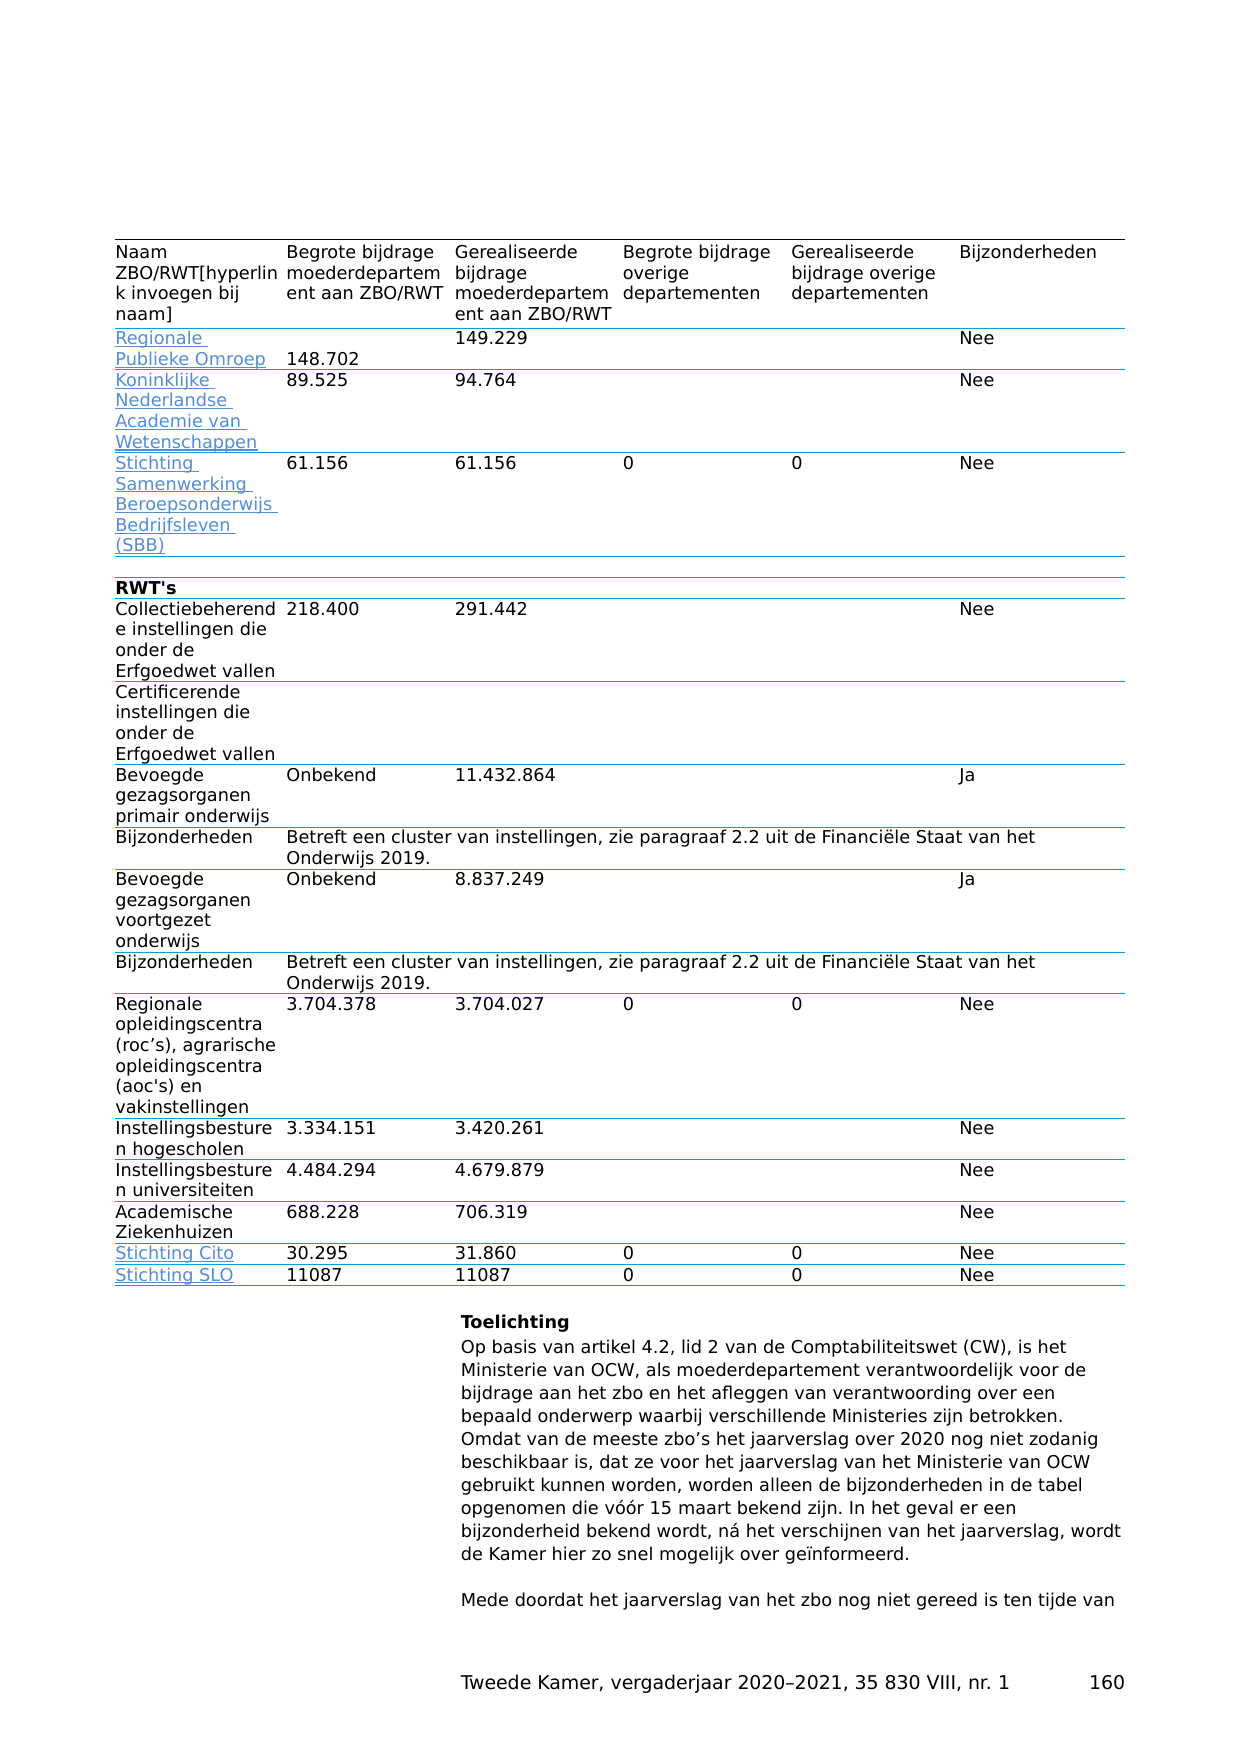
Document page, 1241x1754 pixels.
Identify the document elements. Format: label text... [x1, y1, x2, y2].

text Mede doordat het jaarverslag van het zbo nog niet gereed is ten tijde van [461, 1588, 1125, 1611]
table_cell Nee [956, 1244, 1125, 1264]
table_cell 89.525 [283, 370, 452, 452]
table_cell [452, 578, 620, 598]
table_cell Betreft een cluster van instellingen, zie paragraaf 2.2 uit de Financiële Staat van het Onderwijs 2019. [283, 953, 1125, 993]
table_cell 688.228 [283, 1202, 452, 1243]
table_cell [788, 1160, 956, 1201]
table_cell [788, 599, 956, 681]
table_cell 218.400 [283, 599, 452, 681]
table_cell Nee [956, 994, 1125, 1117]
table_cell 291.442 [452, 599, 620, 681]
table_cell [283, 682, 452, 764]
table_cell RWT's [115, 578, 283, 598]
table_cell [620, 870, 788, 951]
table_cell Nee [956, 329, 1125, 369]
table_cell Stichting Samenwerking Beroepsonderwijs Bedrijfsleven (SBB) [115, 453, 283, 556]
table_cell Nee [956, 1202, 1125, 1243]
table_cell [283, 557, 452, 577]
table_cell [788, 370, 956, 452]
table_cell [788, 578, 956, 598]
table_cell 3.704.378 [283, 994, 452, 1117]
table_cell [620, 1119, 788, 1159]
table_cell Onbekend [283, 870, 452, 951]
table_cell [620, 1160, 788, 1201]
table_cell 61.156 [283, 453, 452, 556]
table_cell [956, 557, 1125, 577]
table_cell 0 [788, 453, 956, 556]
table_cell [788, 765, 956, 827]
table_cell 0 [620, 1265, 788, 1285]
table_cell [788, 870, 956, 951]
table_cell 0 [620, 994, 788, 1117]
table_cell [956, 578, 1125, 598]
table_cell Nee [956, 1160, 1125, 1201]
table_cell Stichting Cito [115, 1244, 283, 1264]
table_cell 149.229 [452, 329, 620, 369]
table_cell 94.764 [452, 370, 620, 452]
table_cell Naam ZBO/RWT[hyperlink invoegen bij naam] [115, 240, 283, 327]
table_cell 0 [788, 994, 956, 1117]
table_cell Regionale opleidingscentra (roc’s), agrarische opleidingscentra (aoc's) en vakinstellingen [115, 994, 283, 1117]
table_cell 4.679.879 [452, 1160, 620, 1201]
table_cell [788, 1119, 956, 1159]
table_cell [788, 329, 956, 369]
table_cell Nee [956, 599, 1125, 681]
table_cell Bijzonderheden [115, 828, 283, 868]
table_cell 3.334.151 [283, 1119, 452, 1159]
table_cell 31.860 [452, 1244, 620, 1264]
table_cell 3.420.261 [452, 1119, 620, 1159]
table_cell Nee [956, 1265, 1125, 1285]
table_cell 0 [620, 453, 788, 556]
table_cell [620, 557, 788, 577]
table_cell Onbekend [283, 765, 452, 827]
text Op basis van artikel 4.2, lid 2 van de Comptabiliteitswet (CW), is het Ministerie van OCW, als moederdepartement verantwoordelijk voor de bijdrage aan het zbo en het afleggen van verantwoording over een bepaald onderwerp waarbij verschillende Ministeries zijn betrokken. Omdat van de meeste zbo’s het jaarverslag over 2020 nog niet zodanig beschikbaar is, dat ze voor het jaarverslag van het Ministerie van OCW gebruikt kunnen worden, worden alleen de bijzonderheden in de tabel opgenomen die vóór 15 maart bekend zijn. In het geval er een bijzonderheid bekend wordt, ná het verschijnen van het jaarverslag, wordt de Kamer hier zo snel mogelijk over geïnformeerd. [461, 1336, 1125, 1565]
table_cell Collectiebeherende instellingen die onder de Erfgoedwet vallen [115, 599, 283, 681]
table_cell 0 [788, 1244, 956, 1264]
table_cell [115, 557, 283, 577]
table_cell Betreft een cluster van instellingen, zie paragraaf 2.2 uit de Financiële Staat van het Onderwijs 2019. [283, 828, 1125, 868]
table_cell Ja [956, 765, 1125, 827]
table_cell [620, 599, 788, 681]
table_cell Nee [956, 1119, 1125, 1159]
table_cell [956, 682, 1125, 764]
table_cell Certificerende instellingen die onder de Erfgoedwet vallen [115, 682, 283, 764]
table_cell 11087 [283, 1265, 452, 1285]
table_cell 30.295 [283, 1244, 452, 1264]
table_cell [620, 765, 788, 827]
table_cell Nee [956, 453, 1125, 556]
table_cell 8.837.249 [452, 870, 620, 951]
table_cell [452, 682, 620, 764]
table_cell Bevoegde gezagsorganen primair onderwijs [115, 765, 283, 827]
table_cell Bevoegde gezagsorganen voortgezet onderwijs [115, 870, 283, 951]
table_cell 0 [620, 1244, 788, 1264]
table_cell Gerealiseerde bijdrage moederdepartement aan ZBO/RWT [452, 240, 620, 327]
table_header Tabel 102 Overzichtstabel rwt's en zbo's van het Ministerie van Onderwijs, Cultuur en Wetenschap (bedragen x € 1.000) [115, 191, 1125, 239]
table_cell 0 [788, 1265, 956, 1285]
table_cell Nee [956, 370, 1125, 452]
table_cell [620, 370, 788, 452]
table_cell Stichting SLO [115, 1265, 283, 1285]
table_cell Bijzonderheden [115, 953, 283, 993]
table_cell Regionale Publieke Omroep [115, 329, 283, 369]
table_cell Ja [956, 870, 1125, 951]
table_cell [620, 329, 788, 369]
table_cell Instellingsbesturen universiteiten [115, 1160, 283, 1201]
text Toelichting [461, 1311, 1125, 1333]
table_cell [788, 682, 956, 764]
table_cell Gerealiseerde bijdrage overige departementen [788, 240, 956, 327]
table_cell Academische Ziekenhuizen [115, 1202, 283, 1243]
table_cell [452, 557, 620, 577]
table_cell Begrote bijdrage moederdepartement aan ZBO/RWT [283, 240, 452, 327]
table_cell [788, 1202, 956, 1243]
table_cell 148.702 [283, 329, 452, 369]
table_cell 61.156 [452, 453, 620, 556]
table_cell [788, 557, 956, 577]
table_cell 11.432.864 [452, 765, 620, 827]
table_cell Begrote bijdrage overige departementen [620, 240, 788, 327]
table_cell 706.319 [452, 1202, 620, 1243]
table_cell Koninklijke Nederlandse Academie van Wetenschappen [115, 370, 283, 452]
table_cell [620, 578, 788, 598]
table_cell 11087 [452, 1265, 620, 1285]
table_cell [620, 1202, 788, 1243]
table_cell Instellingsbesturen hogescholen [115, 1119, 283, 1159]
table_cell 3.704.027 [452, 994, 620, 1117]
table_cell 4.484.294 [283, 1160, 452, 1201]
table_cell [620, 682, 788, 764]
table_cell Bijzonderheden [956, 240, 1125, 327]
table_cell [283, 578, 452, 598]
